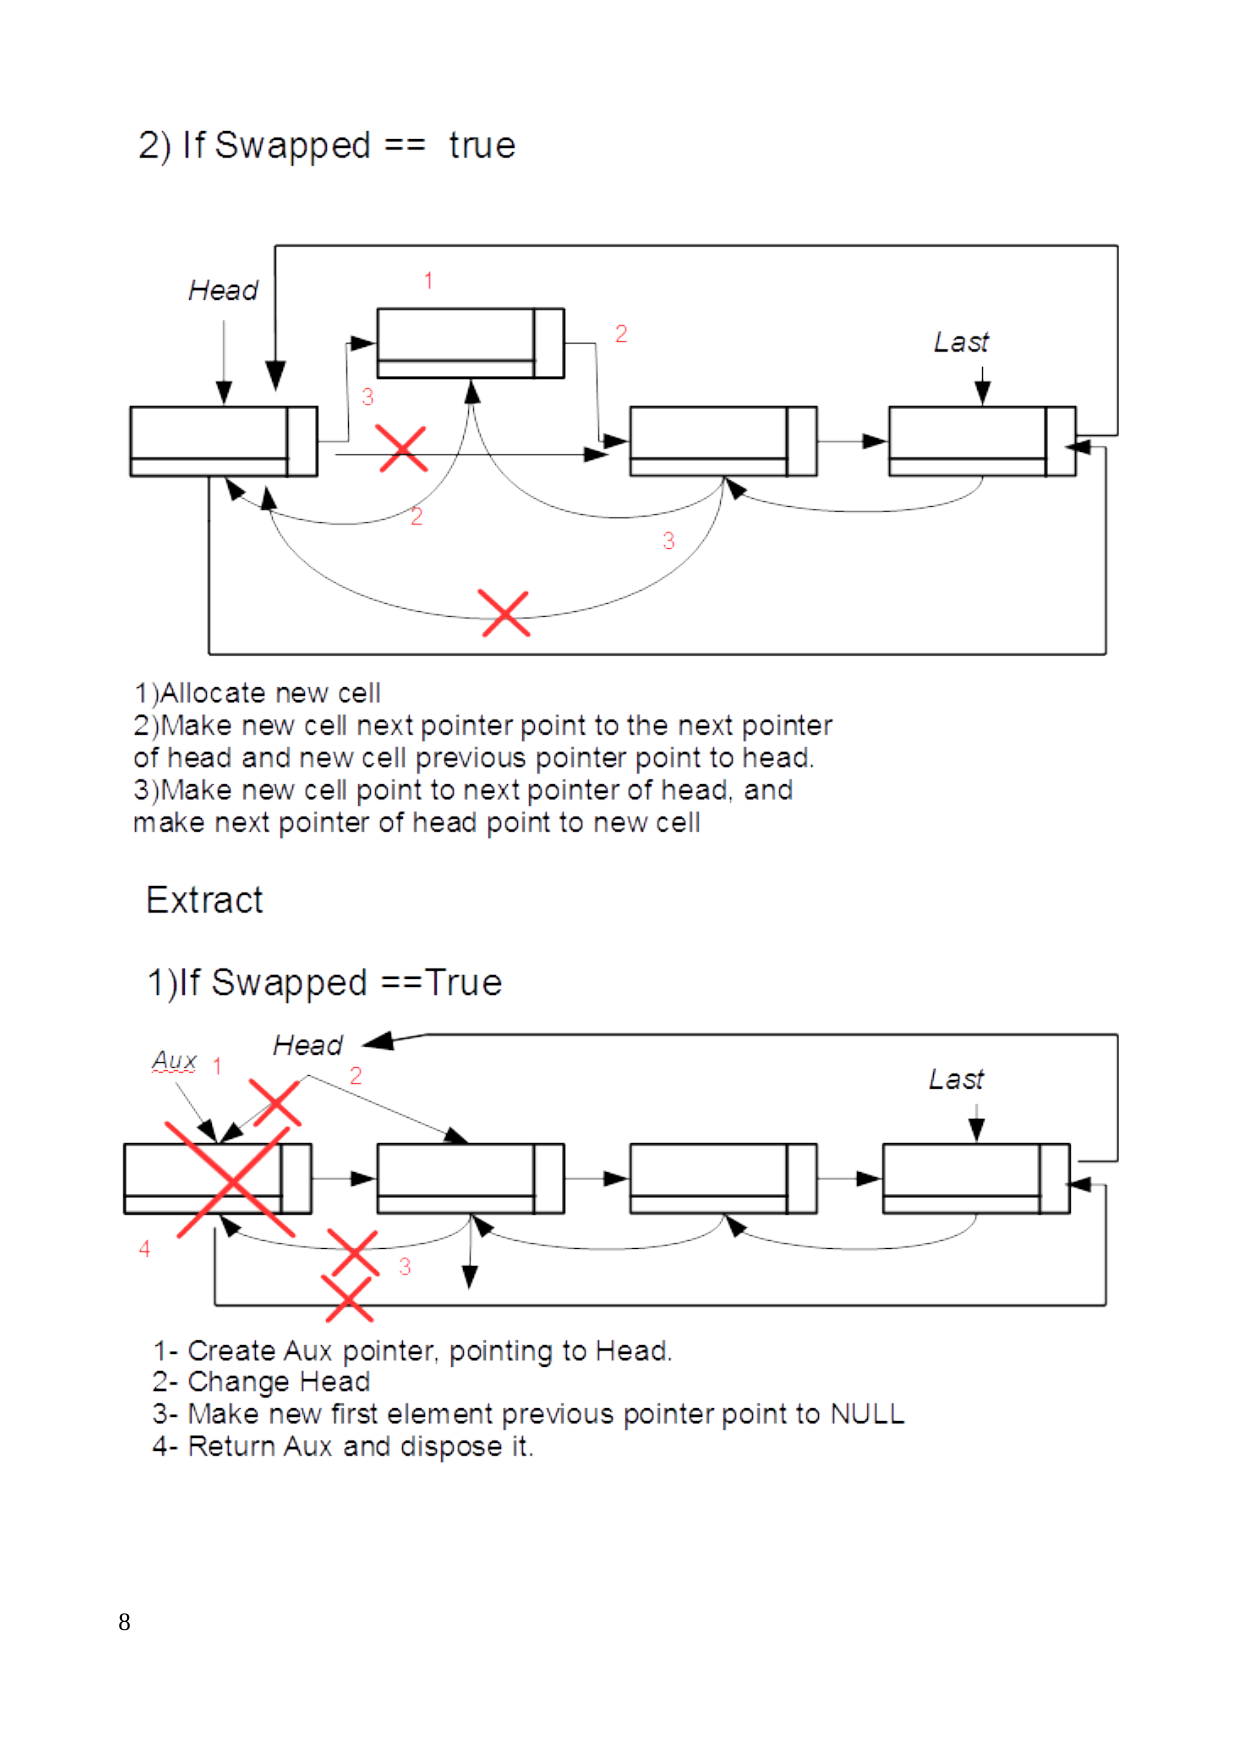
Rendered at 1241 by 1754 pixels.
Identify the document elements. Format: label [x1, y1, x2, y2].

picture [118, 118, 1119, 1484]
